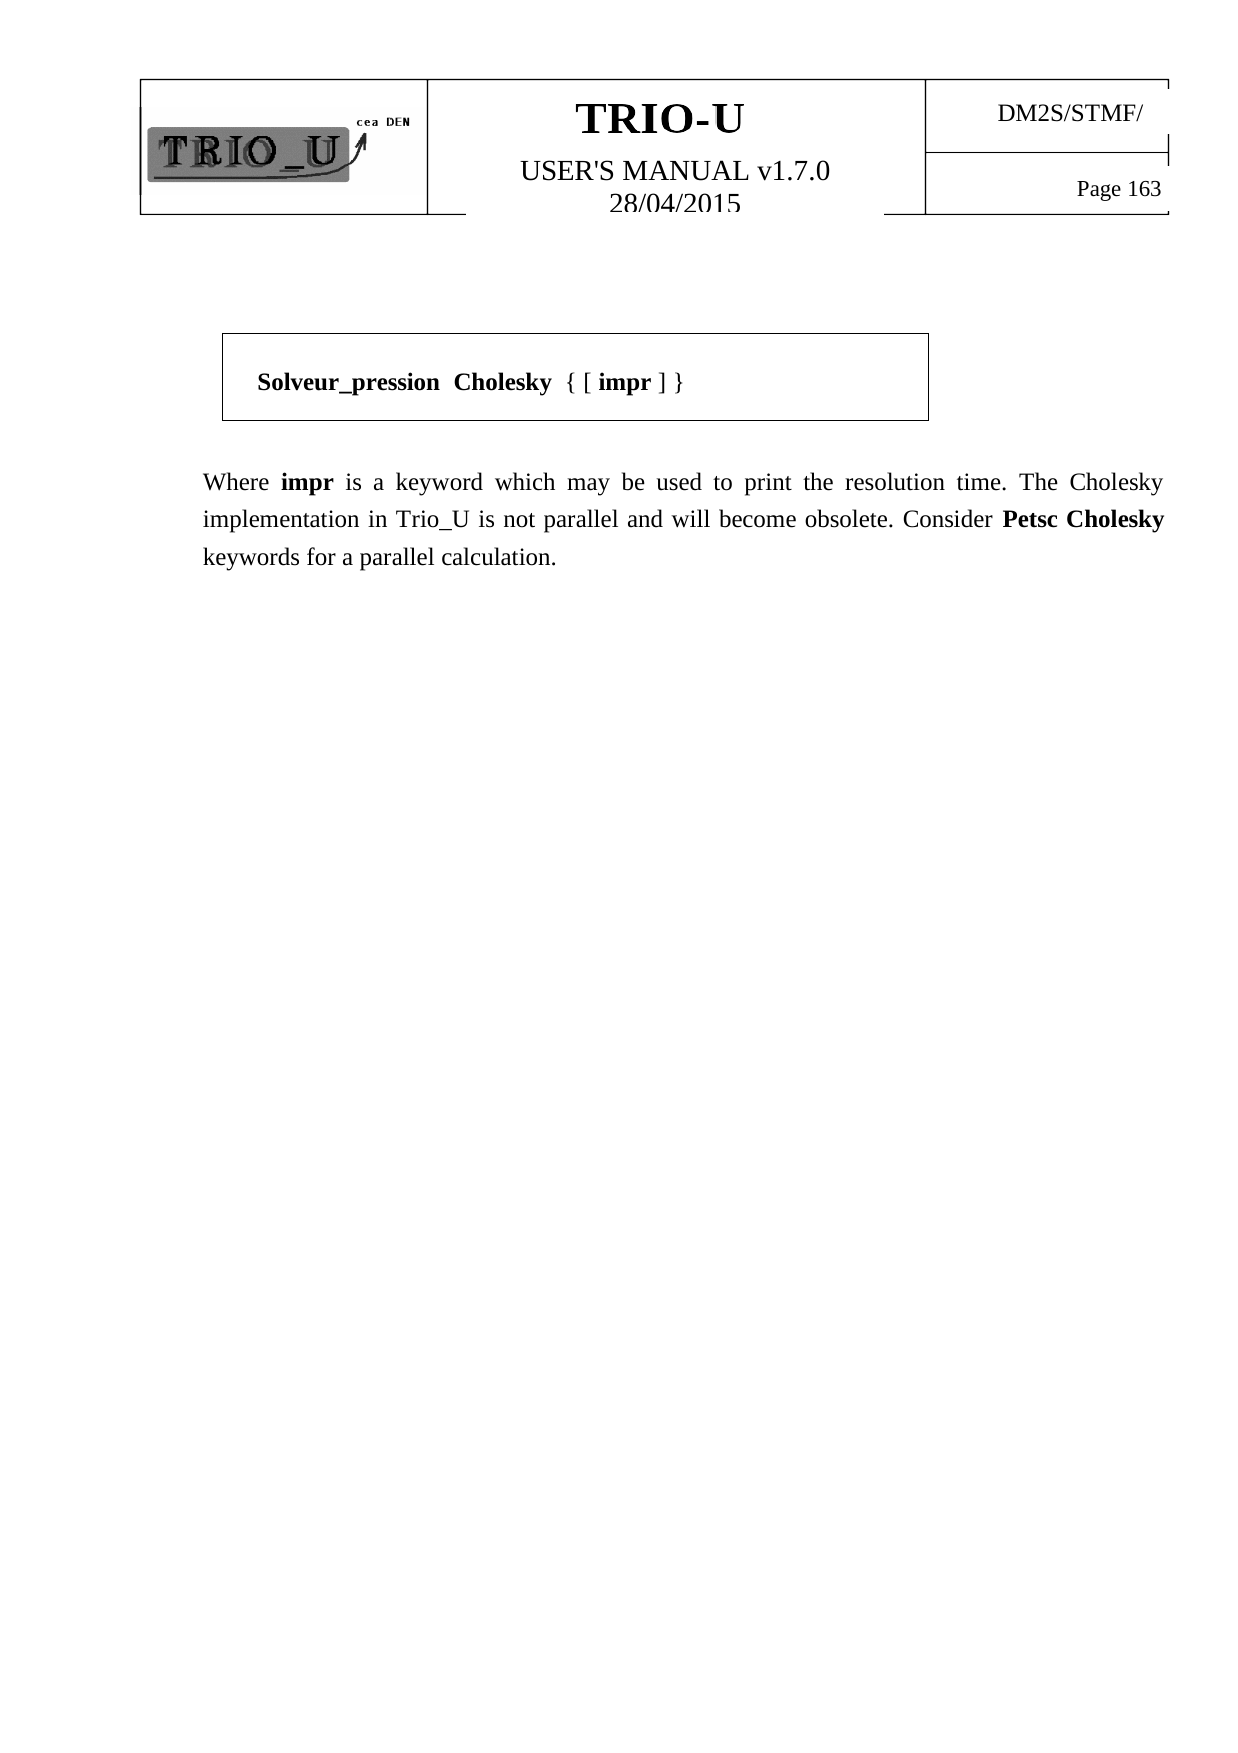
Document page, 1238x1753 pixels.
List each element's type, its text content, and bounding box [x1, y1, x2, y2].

text Where impr is a keyword which may be used to print the resolution time. The Cholesky implementation in Trio_U is not parallel and will become obsolete. Consider Petsc Cholesky keywords for a parallel calculation. [203, 458, 1165, 571]
table_header Solveur_pression Cholesky { [ impr ] } [223, 334, 928, 419]
